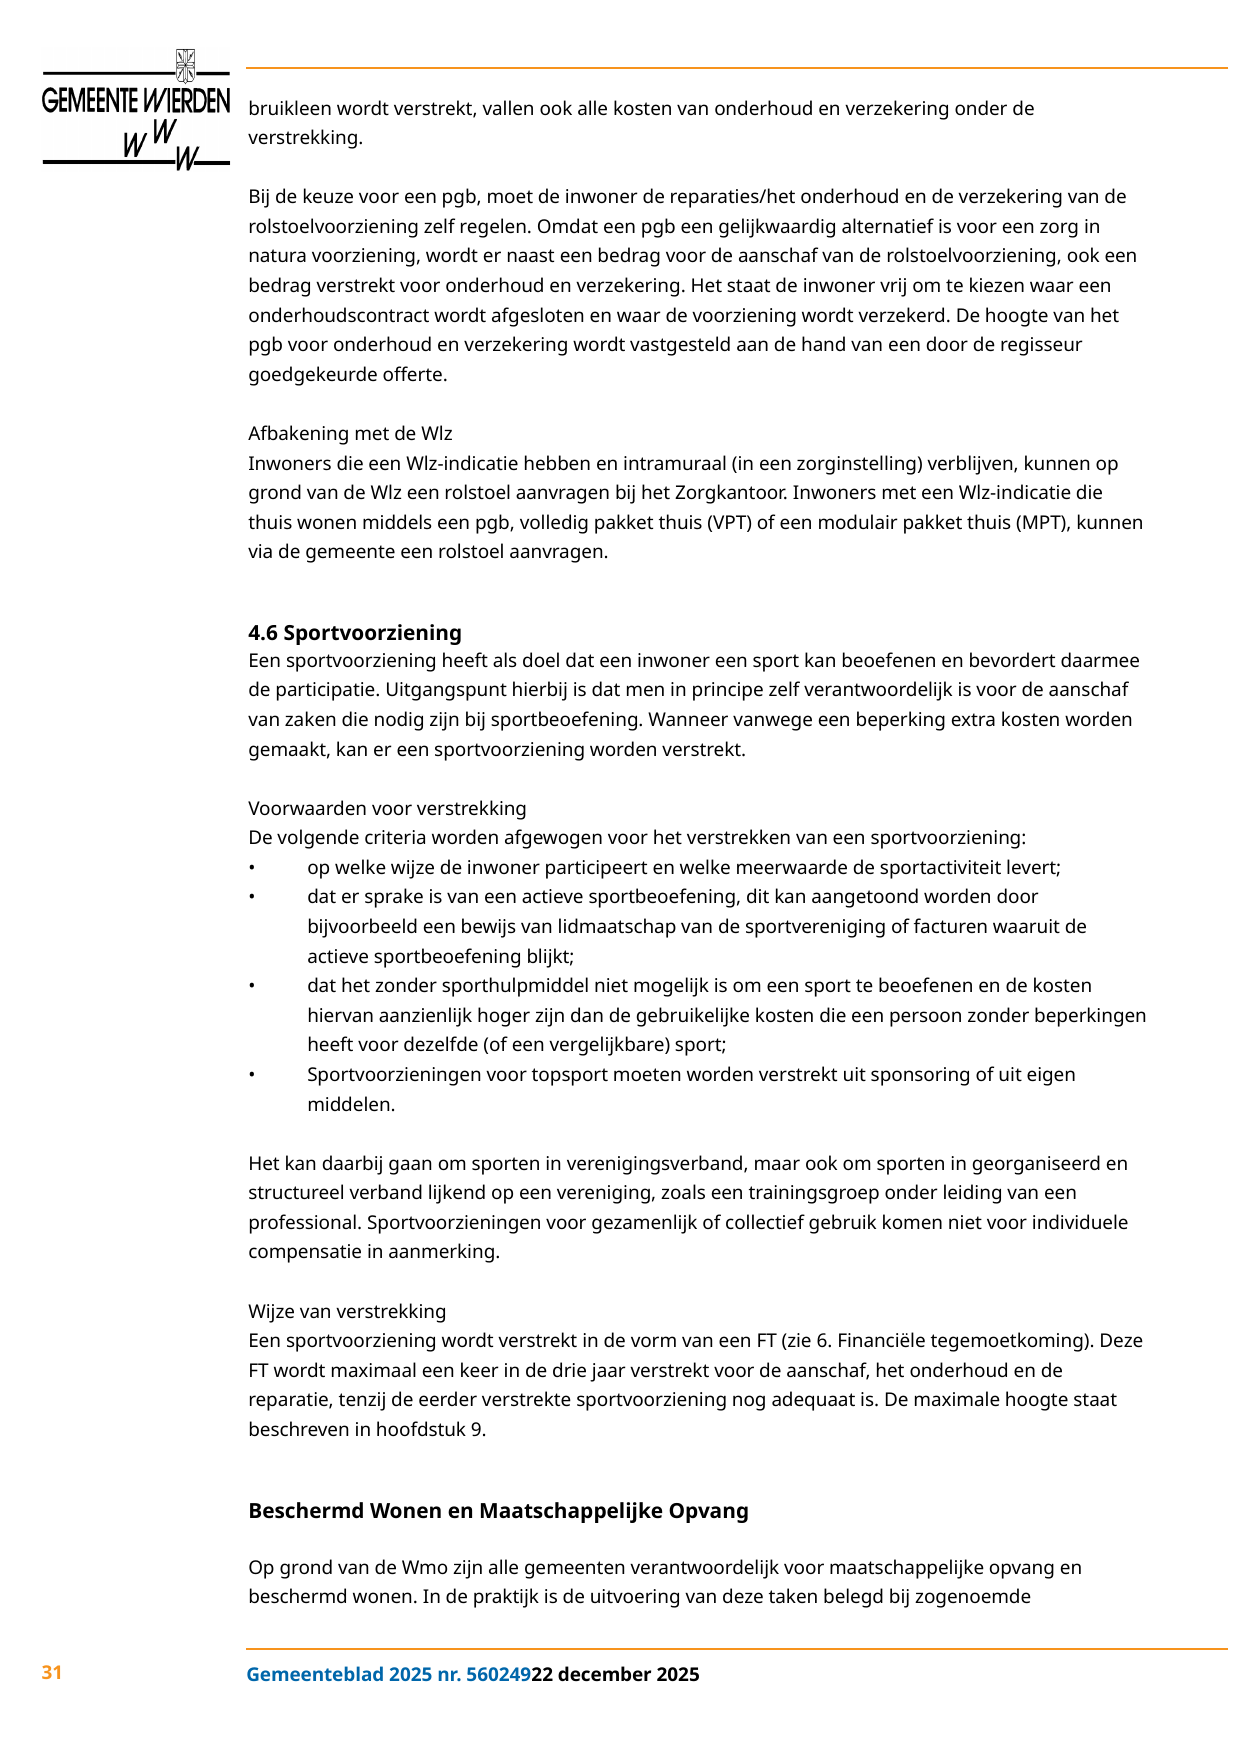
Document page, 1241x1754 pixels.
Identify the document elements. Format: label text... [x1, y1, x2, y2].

text Op grond van de Wmo zijn alle gemeenten verantwoordelijk voor maatschappelijke opvang en beschermd wonen. In de praktijk is de uitvoering van deze taken belegd bij zogenoemde [248, 1554, 1152, 1609]
text Afbakening met de Wlz [248, 420, 1152, 446]
text Beschermd Wonen en Maatschappelijke Opvang [248, 1496, 1152, 1524]
text Inwoners die een Wlz-indicatie hebben en intramuraal (in een zorginstelling) verblijven, kunnen op grond van de Wlz een rolstoel aanvragen bij het Zorgkantoor. Inwoners met een Wlz-indicatie die thuis wonen middels een pgb, volledig pakket thuis (VPT) of een modulair pakket thuis (MPT), kunnen via de gemeente een rolstoel aanvragen. [248, 450, 1152, 564]
list op welke wijze de inwoner participeert en welke meerwaarde de sportactiviteit levert; [248, 854, 1152, 880]
text Bij de keuze voor een pgb, moet de inwoner de reparaties/het onderhoud en de verzekering van de rolstoelvoorziening zelf regelen. Omdat een pgb een gelijkwaardig alternatief is voor een zorg in natura voorziening, wordt er naast een bedrag voor de aanschaf van de rolstoelvoorziening, ook een bedrag verstrekt voor onderhoud en verzekering. Het staat de inwoner vrij om te kiezen waar een onderhoudscontract wordt afgesloten en waar de voorziening wordt verzekerd. De hoogte van het pgb voor onderhoud en verzekering wordt vastgesteld aan de hand van een door de regisseur goedgekeurde offerte. [248, 183, 1152, 387]
picture [41, 47, 231, 172]
list dat het zonder sporthulpmiddel niet mogelijk is om een sport te beoefenen en de kosten hiervan aanzienlijk hoger zijn dan de gebruikelijke kosten die een persoon zonder beperkingen heeft voor dezelfde (of een vergelijkbare) sport; [248, 972, 1152, 1057]
list dat er sprake is van een actieve sportbeoefening, dit kan aangetoond worden door bijvoorbeeld een bewijs van lidmaatschap van de sportvereniging of facturen waaruit de actieve sportbeoefening blijkt; [248, 884, 1152, 968]
text Voorwaarden voor verstrekking [248, 795, 1152, 821]
text bruikleen wordt verstrekt, vallen ook alle kosten van onderhoud en verzekering onder de verstrekking. [248, 95, 1152, 150]
text Wijze van verstrekking [248, 1298, 1152, 1323]
text De volgende criteria worden afgewogen voor het verstrekken van een sportvoorziening: [248, 824, 1152, 850]
text Een sportvoorziening wordt verstrekt in de vorm van een FT (zie 6. Financiële tegemoetkoming). Deze FT wordt maximaal een keer in de drie jaar verstrekt voor de aanschaf, het onderhoud en de reparatie, tenzij de eerder verstrekte sportvoorziening nog adequaat is. De maximale hoogte staat beschreven in hoofdstuk 9. [248, 1327, 1152, 1442]
text Een sportvoorziening heeft als doel dat een inwoner een sport kan beoefenen en bevordert daarmee de participatie. Uitgangspunt hierbij is dat men in principe zelf verantwoordelijk is voor de aanschaf van zaken die nodig zijn bij sportbeoefening. Wanneer vanwege een beperking extra kosten worden gemaakt, kan er een sportvoorziening worden verstrekt. [248, 647, 1152, 761]
text Het kan daarbij gaan om sporten in verenigingsverband, maar ook om sporten in georganiseerd en structureel verband lijkend op een vereniging, zoals een trainingsgroep onder leiding van een professional. Sportvoorzieningen voor gezamenlijk of collectief gebruik komen niet voor individuele compensatie in aanmerking. [248, 1150, 1152, 1264]
list Sportvoorzieningen voor topsport moeten worden verstrekt uit sponsoring of uit eigen middelen. [248, 1061, 1152, 1116]
text 4.6 Sportvoorziening [248, 618, 1152, 647]
